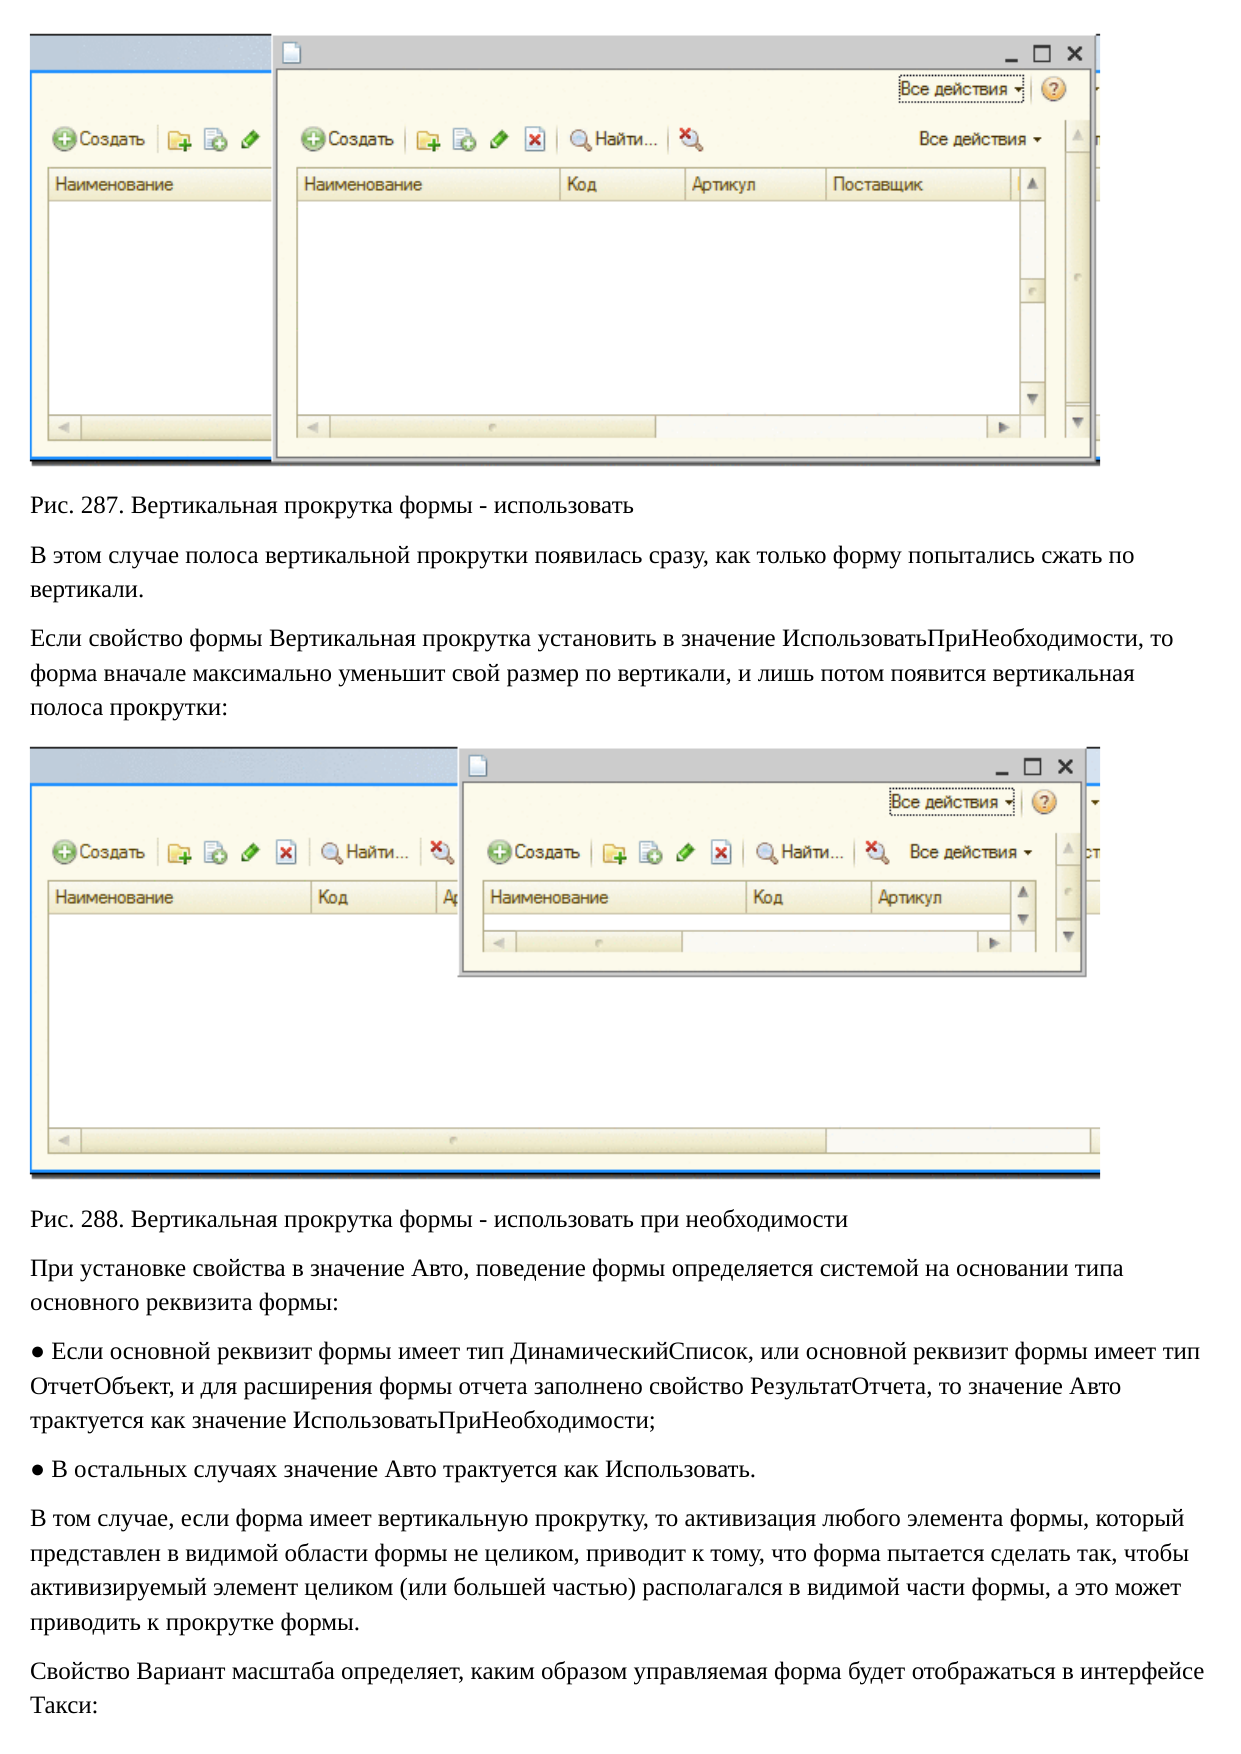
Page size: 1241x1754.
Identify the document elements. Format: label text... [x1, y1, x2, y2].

text Свойство Вариант масштаба определяет, каким образом управляемая форма будет отображаться в интерфейсе Такси: [30, 1656, 1211, 1719]
text В том случае, если форма имеет вертикальную прокрутку, то активизация любого элемента формы, который представлен в видимой области формы не целиком, приводит к тому, что форма пытается сделать так, чтобы активизируемый элемент целиком (или большей частью) располагался в видимой части формы, а это может приводить к прокрутке формы. [30, 1503, 1211, 1636]
text Рис. 288. Вертикальная прокрутка формы ‑ использовать при необходимости [30, 1204, 1211, 1232]
text При установке свойства в значение Авто, поведение формы определяется системой на основании типа основного реквизита формы: [30, 1253, 1211, 1316]
text Рис. 287. Вертикальная прокрутка формы ‑ использовать [30, 491, 1211, 519]
text ● Если основной реквизит формы имеет тип ДинамическийСписок, или основной реквизит формы имеет тип ОтчетОбъект, и для расширения формы отчета заполнено свойство РезультатОтчета, то значение Авто трактуется как значение ИспользоватьПриНеобходимости; [30, 1336, 1211, 1434]
text Если свойство формы Вертикальная прокрутка установить в значение ИспользоватьПриНеобходимости, то форма вначале максимально уменьшит свой размер по вертикали, и лишь потом появится вертикальная полоса прокрутки: [30, 623, 1211, 721]
picture [29, 741, 1100, 1184]
picture [29, 28, 1100, 471]
text ● В остальных случаях значение Авто трактуется как Использовать. [30, 1454, 1211, 1483]
text В этом случае полоса вертикальной прокрутки появилась сразу, как только форму попытались сжать по вертикали. [30, 540, 1211, 603]
